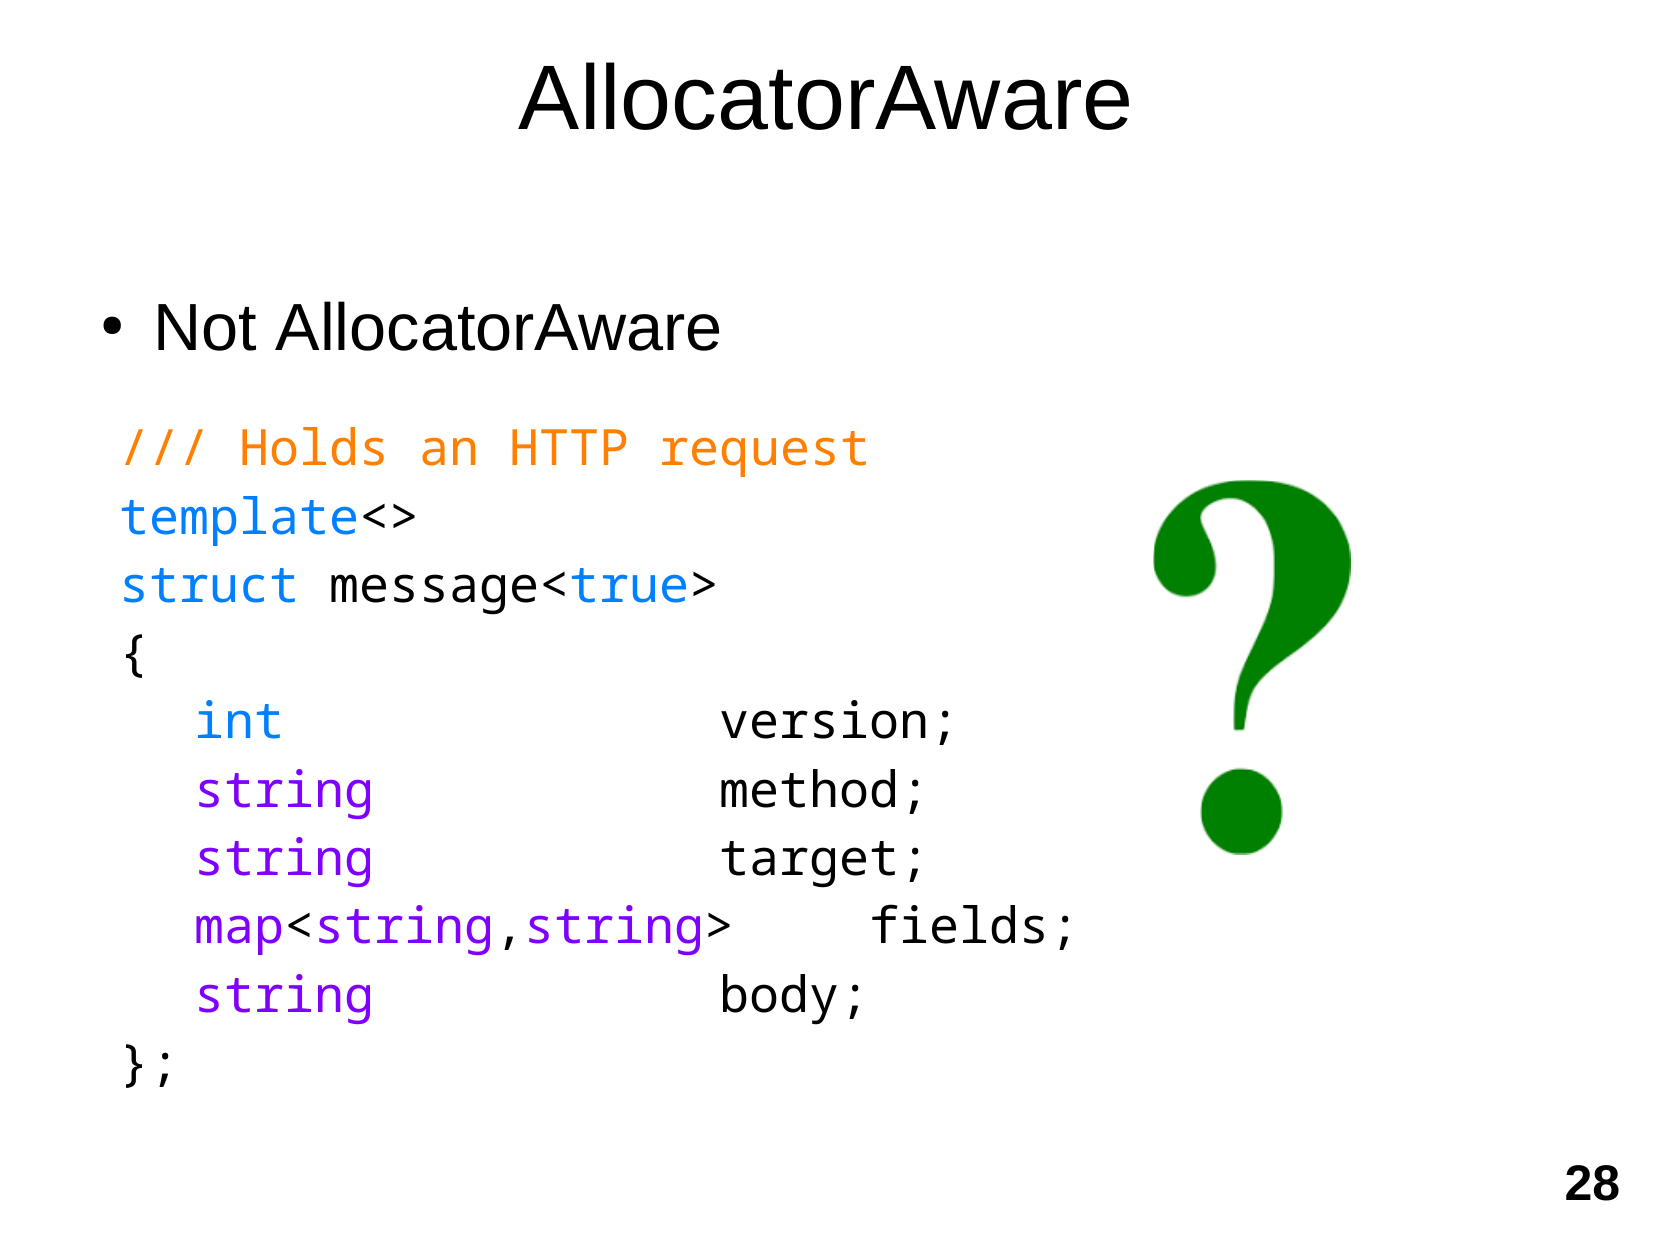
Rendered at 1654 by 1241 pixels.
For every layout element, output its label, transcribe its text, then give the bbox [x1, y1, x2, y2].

picture [1153, 480, 1351, 856]
title AllocatorAware [82, 15, 1571, 181]
list Not AllocatorAware [82, 290, 1571, 1010]
